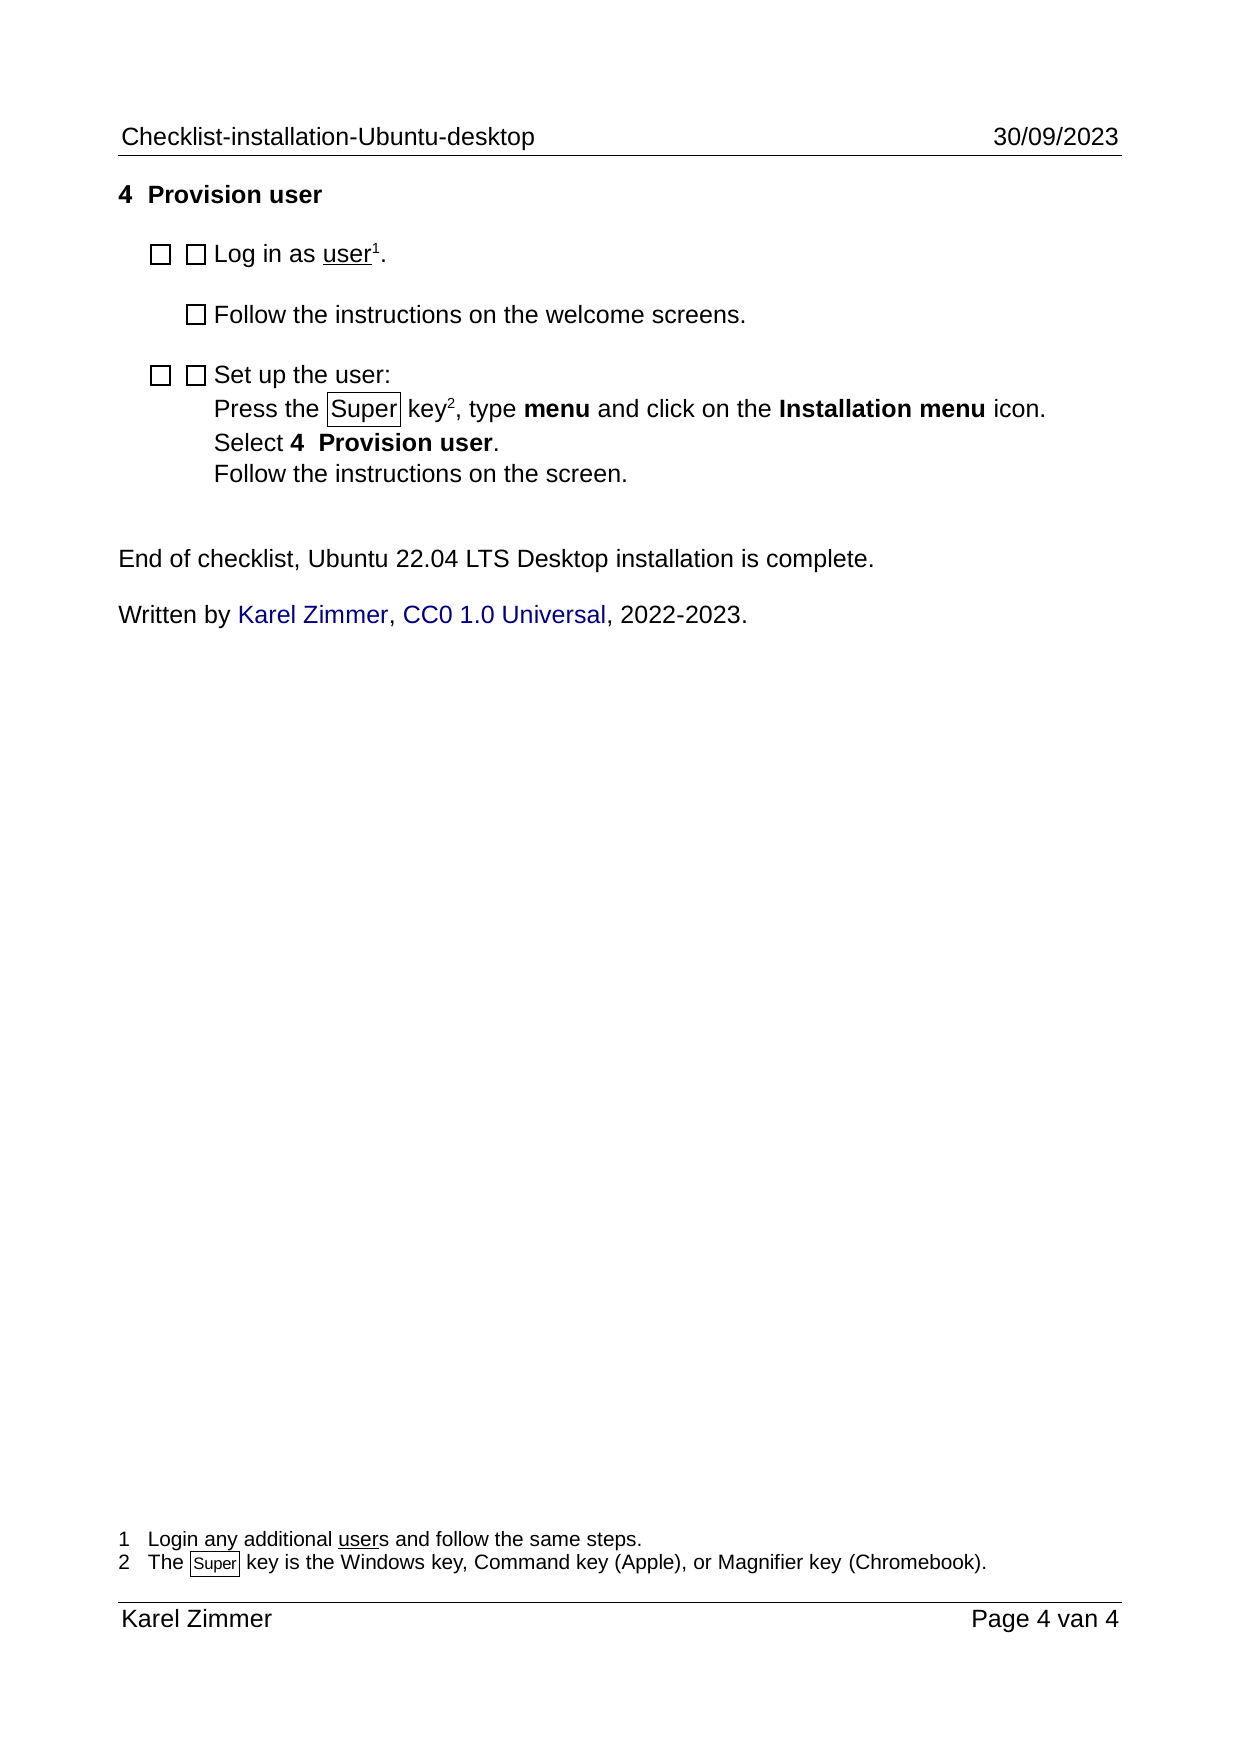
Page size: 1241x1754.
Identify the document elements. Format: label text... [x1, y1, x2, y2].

table_cell [177, 391, 213, 428]
table_cell [213, 269, 1122, 300]
table_header Log in as USER. [213, 239, 1122, 269]
table_cell [142, 300, 177, 330]
table_cell [213, 330, 1122, 360]
table_cell [118, 458, 142, 489]
table_cell Press the Super key, type menu and click on the Installation menu icon. [213, 391, 1122, 428]
table_cell [118, 330, 142, 360]
table_cell Follow the instructions on the welcome screens. [213, 300, 1122, 330]
table_cell [142, 428, 177, 458]
table_header [142, 239, 177, 269]
text End of checklist, Ubuntu 22.04 LTS Desktop installation is complete. [118, 545, 1122, 573]
table_cell [177, 269, 213, 300]
table_cell Follow the instructions on the screen. [213, 458, 1122, 489]
table_cell [177, 360, 213, 391]
table_cell [118, 391, 142, 428]
table_header [118, 239, 142, 269]
table_cell [142, 269, 177, 300]
list Provision user [118, 177, 1122, 211]
table_cell [142, 360, 177, 391]
table_cell [142, 330, 177, 360]
table_cell Select 4 Provision user. [213, 428, 1122, 458]
table_cell [177, 428, 213, 458]
table_cell [118, 360, 142, 391]
table_cell [177, 458, 213, 489]
text Written by Karel Zimmer, CC0 1.0 Universal, 2022-2023. [118, 601, 1122, 629]
table_cell [118, 300, 142, 330]
table_cell [177, 300, 213, 330]
table_cell [118, 269, 142, 300]
table_cell [177, 330, 213, 360]
table_cell Set up the user: [213, 360, 1122, 391]
table_header [177, 239, 213, 269]
table_cell [142, 458, 177, 489]
table_cell [118, 428, 142, 458]
table_cell [142, 391, 177, 428]
